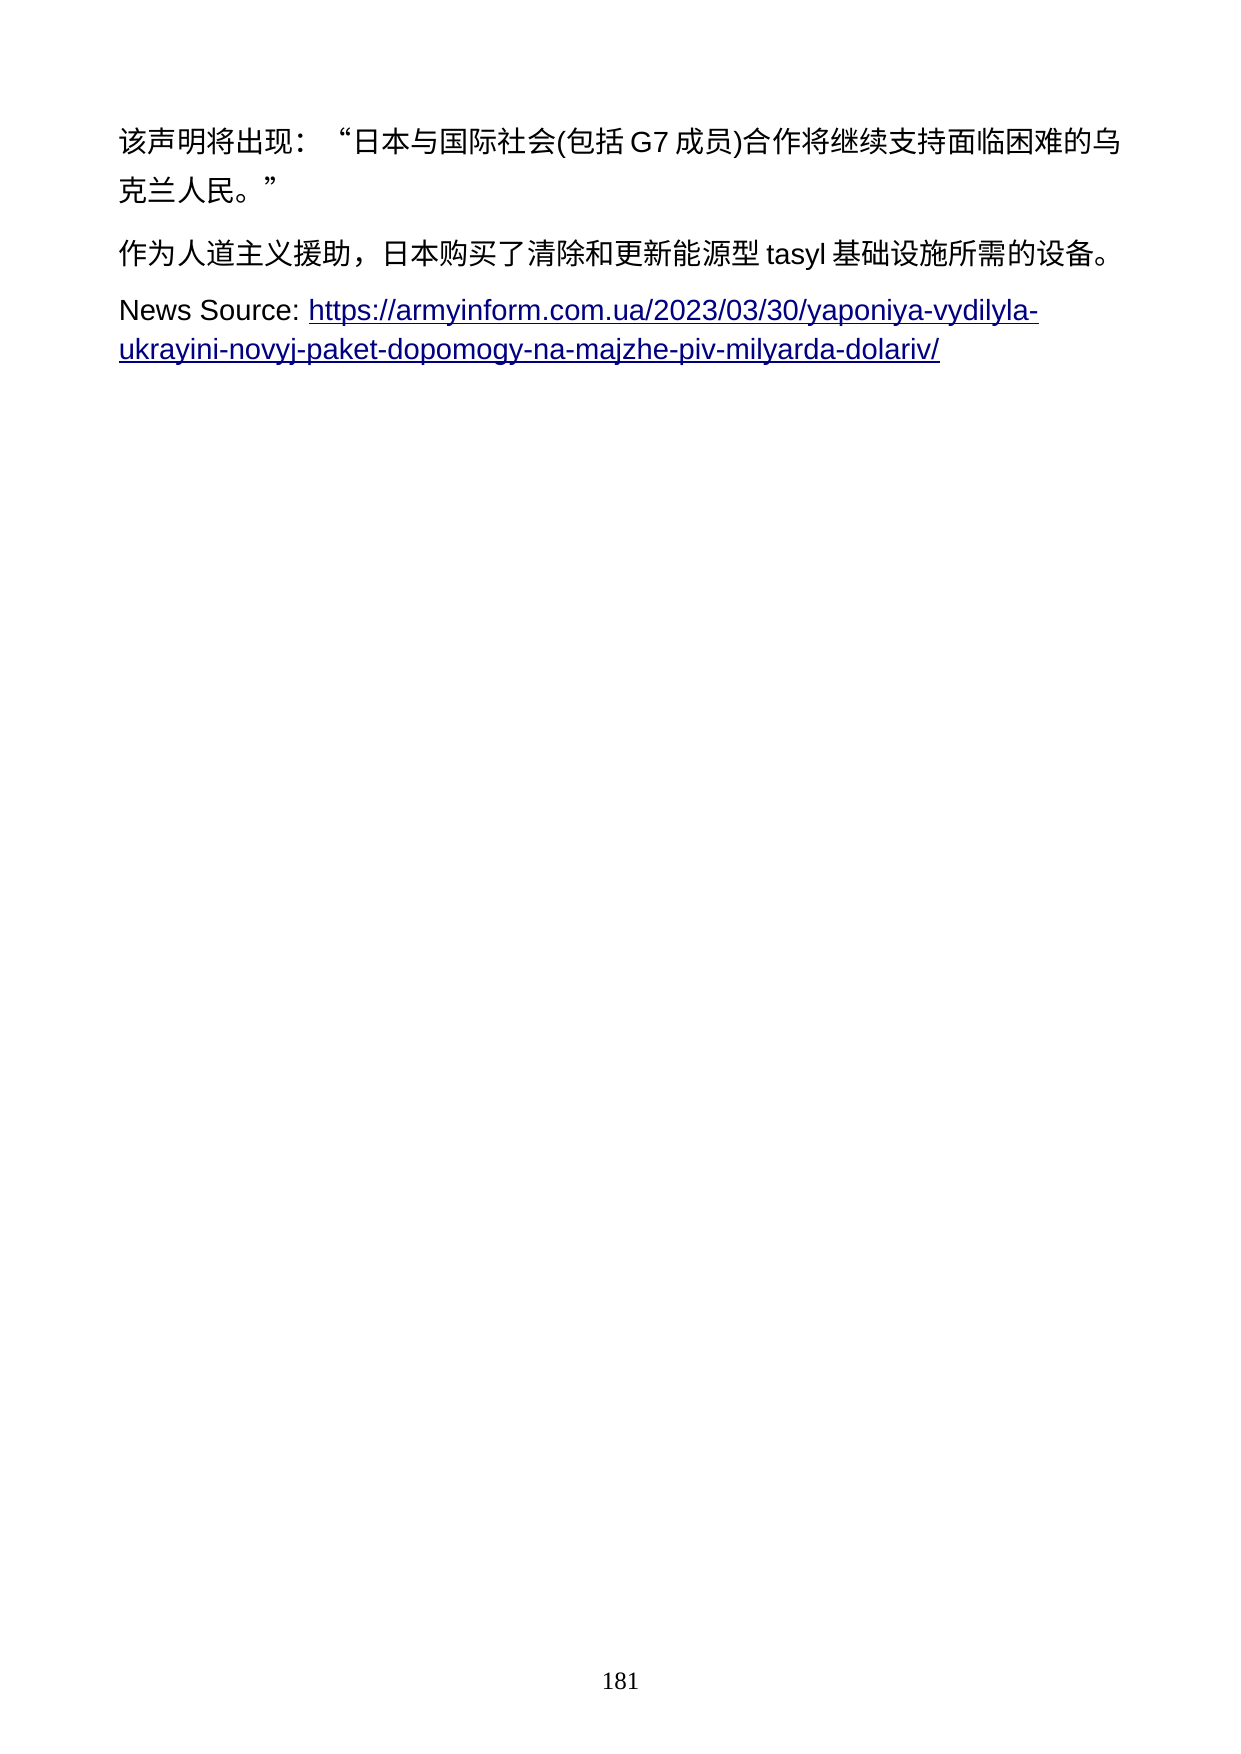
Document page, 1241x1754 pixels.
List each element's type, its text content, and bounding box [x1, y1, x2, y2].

text News Source: https://armyinform.com.ua/2023/03/30/yaponiya-vydilyla-ukrayini-novyj-paket-dopomogy-na-majzhe-piv-milyarda-dolariv/ [118, 293, 1122, 365]
text 该声明将出现：“日本与国际社会(包括G7成员)合作将继续支持面临困难的乌克兰人民。” [118, 118, 1122, 209]
text 作为人道主义援助，日本购买了清除和更新能源型tasyl基础设施所需的设备。 [118, 230, 1122, 272]
